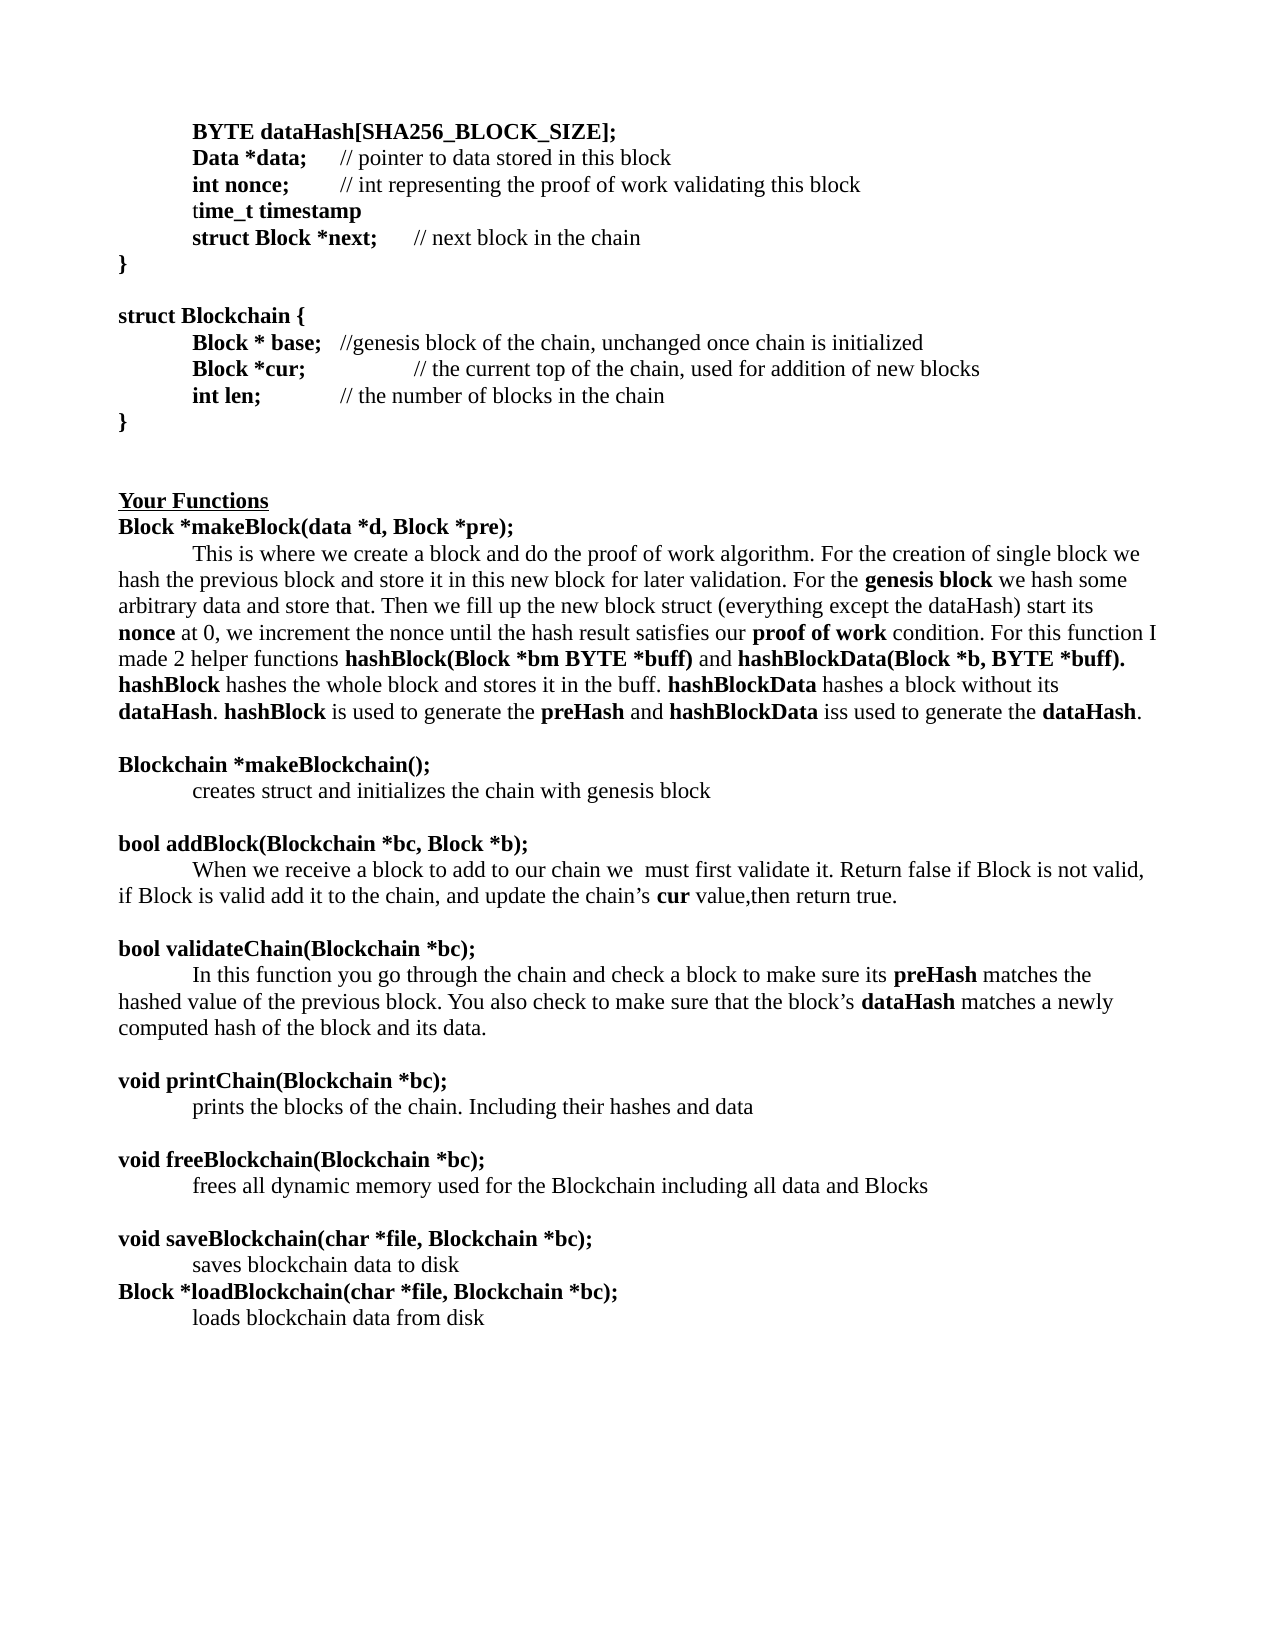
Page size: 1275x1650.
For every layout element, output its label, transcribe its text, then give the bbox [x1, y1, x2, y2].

text When we receive a block to add to our chain we must first validate it. Return false if Block is not valid, if Block is valid add it to the chain, and update the chain’s cur value,then return true. [118, 856, 1157, 909]
text BYTE dataHash[SHA256_BLOCK_SIZE]; [118, 118, 1157, 144]
text saves blockchain data to disk [118, 1251, 1157, 1278]
text void printChain(Blockchain *bc); [118, 1067, 1157, 1093]
text Block *loadBlockchain(char *file, Blockchain *bc); [118, 1278, 1157, 1304]
text Block * base; //genesis block of the chain, unchanged once chain is initialized [118, 329, 1157, 355]
text } [118, 408, 1157, 434]
text Blockchain *makeBlockchain(); [118, 751, 1157, 777]
text frees all dynamic memory used for the Blockchain including all data and Blocks [118, 1172, 1157, 1199]
text bool validateChain(Blockchain *bc); [118, 935, 1157, 961]
text time_t timestamp [118, 197, 1157, 223]
text In this function you go through the chain and check a block to make sure its preHash matches the hashed value of the previous block. You also check to make sure that the block’s dataHash matches a newly computed hash of the block and its data. [118, 961, 1157, 1041]
text int nonce; // int representing the proof of work validating this block [118, 171, 1157, 197]
text This is where we create a block and do the proof of work algorithm. For the creation of single block we hash the previous block and store it in this new block for later validation. For the genesis block we hash some arbitrary data and store that. Then we fill up the new block struct (everything except the dataHash) start its nonce at 0, we increment the nonce until the hash result satisfies our proof of work condition. For this function I made 2 helper functions hashBlock(Block *bm BYTE *buff) and hashBlockData(Block *b, BYTE *buff). hashBlock hashes the whole block and stores it in the buff. hashBlockData hashes a block without its dataHash. hashBlock is used to generate the preHash and hashBlockData iss used to generate the dataHash. [118, 540, 1157, 724]
text bool addBlock(Blockchain *bc, Block *b); [118, 830, 1157, 856]
text Data *data; // pointer to data stored in this block [118, 144, 1157, 171]
text Block *cur; // the current top of the chain, used for addition of new blocks [118, 355, 1157, 382]
text creates struct and initializes the chain with genesis block [118, 777, 1157, 803]
text prints the blocks of the chain. Including their hashes and data [118, 1093, 1157, 1119]
text int len; // the number of blocks in the chain [118, 382, 1157, 408]
text void saveBlockchain(char *file, Blockchain *bc); [118, 1225, 1157, 1251]
text loads blockchain data from disk [118, 1304, 1157, 1330]
text Your Functions [118, 487, 1157, 513]
text } [118, 250, 1157, 276]
text void freeBlockchain(Blockchain *bc); [118, 1146, 1157, 1172]
text struct Block *next; // next block in the chain [118, 223, 1157, 250]
text Block *makeBlock(data *d, Block *pre); [118, 513, 1157, 540]
text struct Blockchain { [118, 303, 1157, 329]
